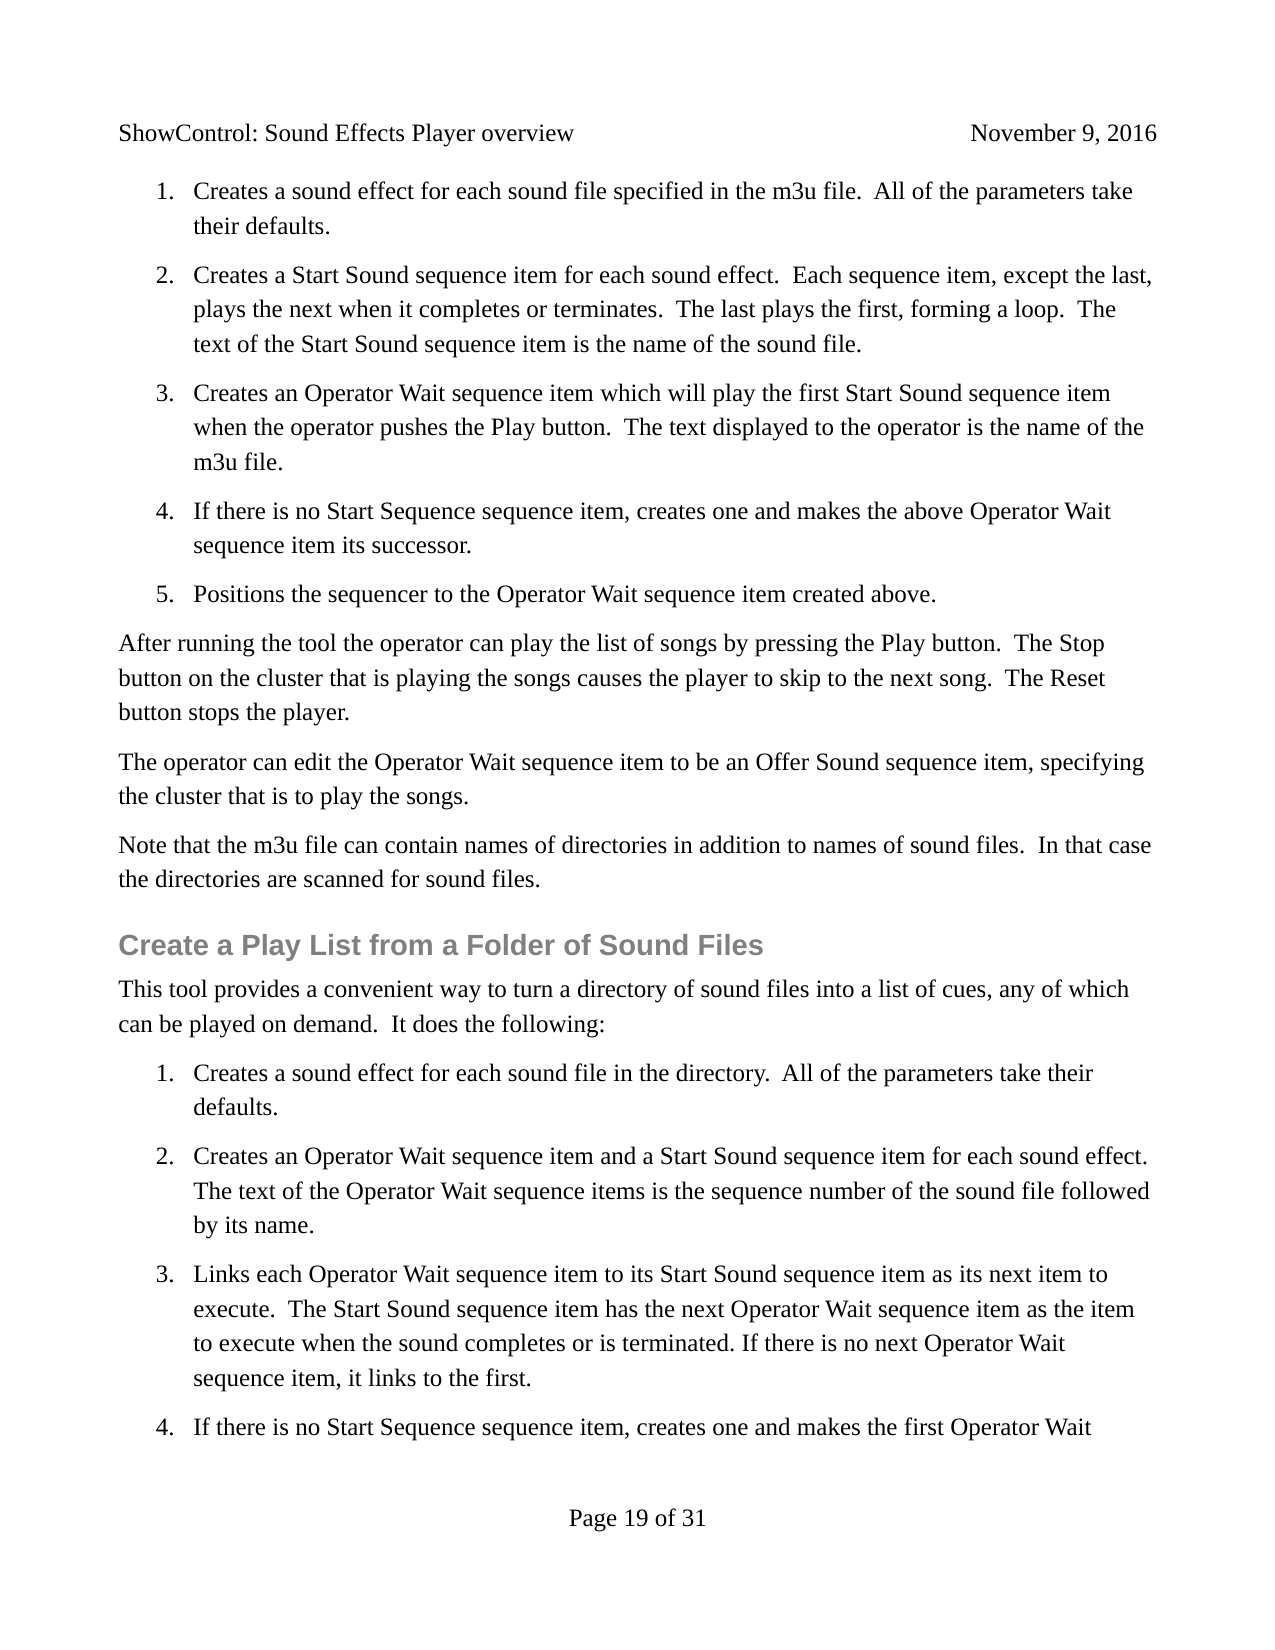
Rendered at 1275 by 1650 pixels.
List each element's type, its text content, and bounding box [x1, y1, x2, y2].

list Links each Operator Wait sequence item to its Start Sound sequence item as its next item to execute. The Start Sound sequence item has the next Operator Wait sequence item as the item to execute when the sound completes or is terminated. If there is no next Operator Wait sequence item, it links to the first. [156, 1259, 1157, 1392]
list If there is no Start Sequence sequence item, creates one and makes the first Operator Wait [156, 1412, 1157, 1441]
text The operator can edit the Operator Wait sequence item to be an Offer Sound sequence item, specifying the cluster that is to play the songs. [118, 747, 1157, 810]
text Note that the m3u file can contain names of directories in addition to names of sound files. In that case the directories are scanned for sound files. [118, 830, 1157, 893]
list Creates an Operator Wait sequence item and a Start Sound sequence item for each sound effect. The text of the Operator Wait sequence items is the sequence number of the sound file followed by its name. [156, 1141, 1157, 1239]
list Creates a Start Sound sequence item for each sound effect. Each sequence item, except the last, plays the next when it completes or terminates. The last plays the first, forming a loop. The text of the Start Sound sequence item is the name of the sound file. [156, 260, 1157, 358]
list Creates a sound effect for each sound file specified in the m3u file. All of the parameters take their defaults. [156, 176, 1157, 239]
text This tool provides a convenient way to turn a directory of sound files into a list of cues, any of which can be played on demand. It does the following: [118, 974, 1157, 1037]
text After running the tool the operator can play the list of songs by pressing the Play button. The Stop button on the cluster that is playing the songs causes the player to skip to the next song. The Reset button stops the player. [118, 628, 1157, 726]
subtitle Create a Play List from a Folder of Sound Files [118, 928, 1157, 962]
list Positions the sequencer to the Operator Wait sequence item created above. [156, 579, 1157, 608]
list Creates an Operator Wait sequence item which will play the first Start Sound sequence item when the operator pushes the Play button. The text displayed to the operator is the name of the m3u file. [156, 378, 1157, 476]
list Creates a sound effect for each sound file in the directory. All of the parameters take their defaults. [156, 1058, 1157, 1121]
list If there is no Start Sequence sequence item, creates one and makes the above Operator Wait sequence item its successor. [156, 496, 1157, 559]
